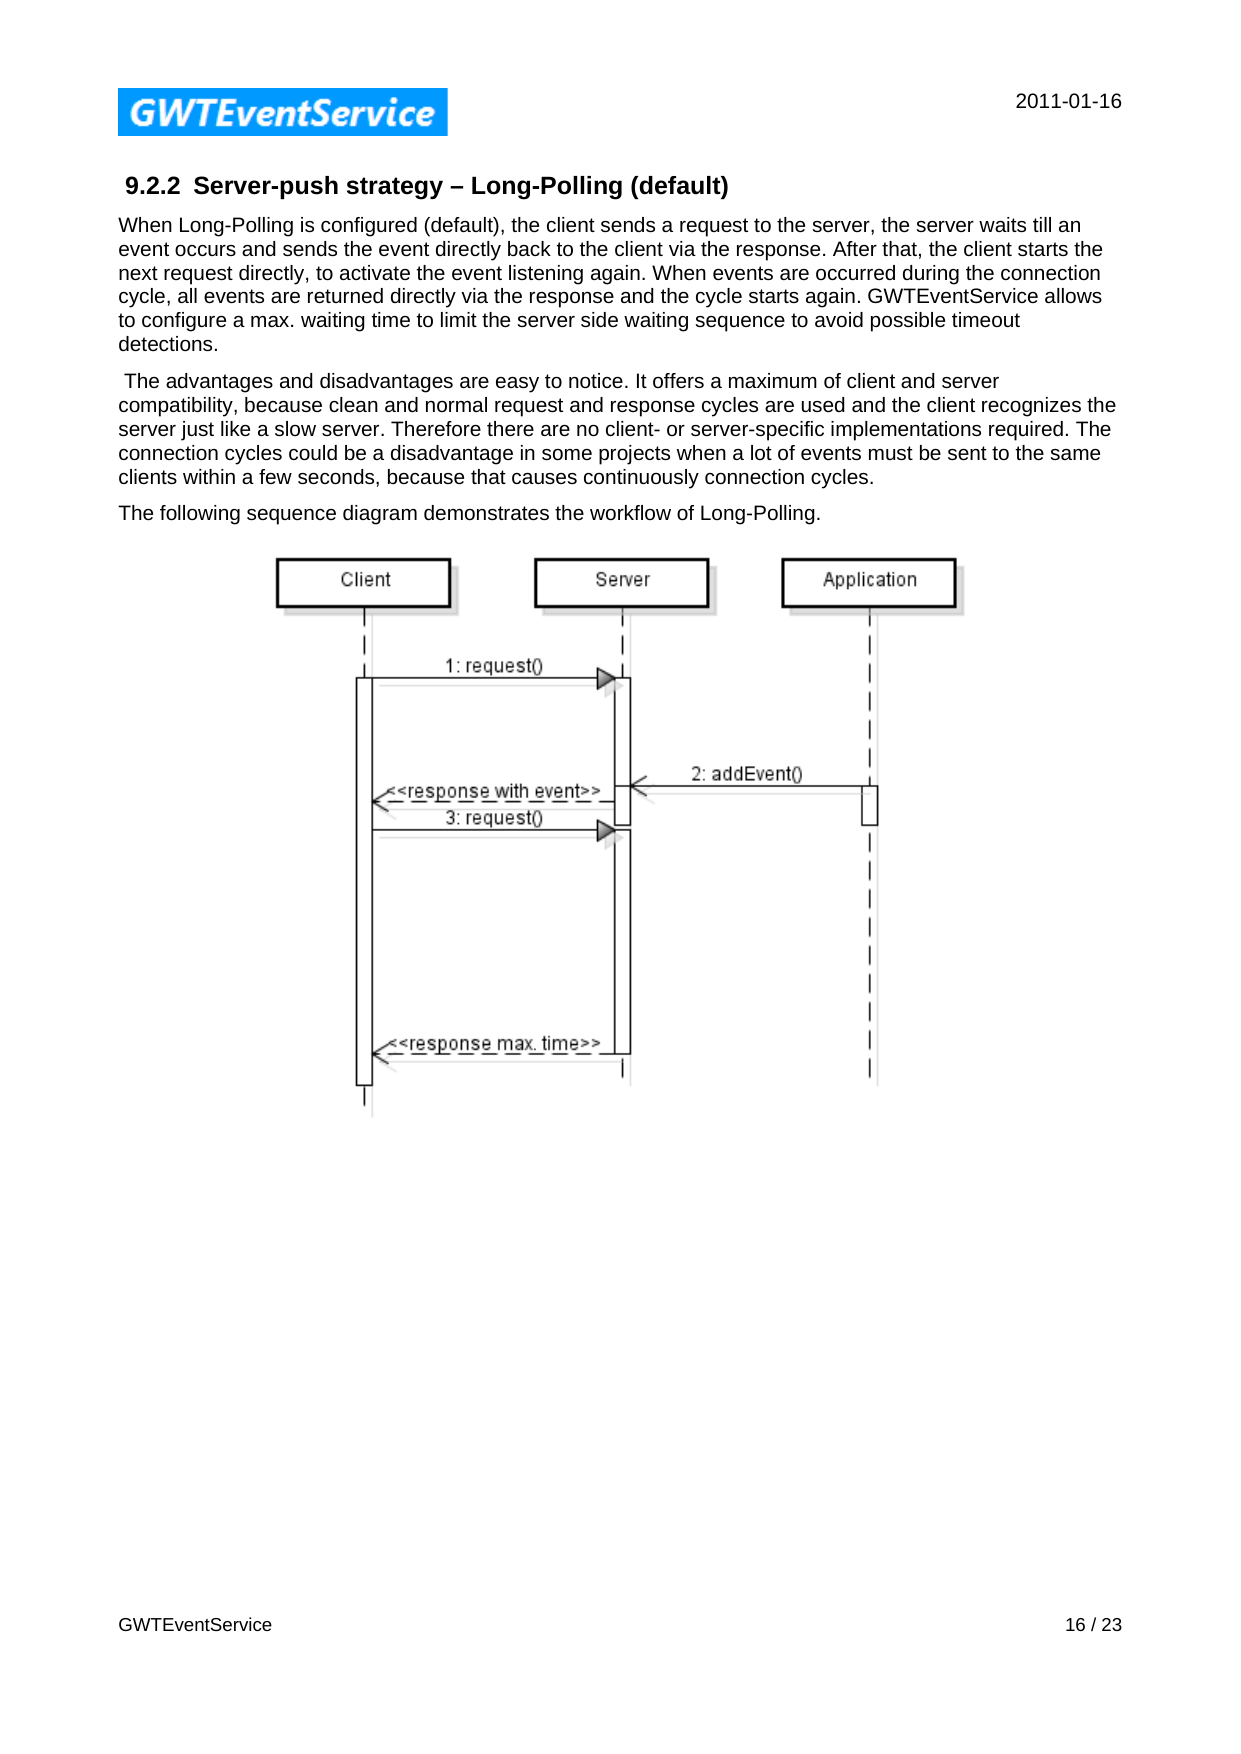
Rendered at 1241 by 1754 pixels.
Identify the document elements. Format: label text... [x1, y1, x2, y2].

text The advantages and disadvantages are easy to notice. It offers a maximum of client and server compatibility, because clean and normal request and response cycles are used and the client recognizes the server just like a slow server. Therefore there are no client- or server-specific implementations required. The connection cycles could be a disadvantage in some projects when a lot of events must be sent to the same clients within a few seconds, because that causes continuously connection cycles. [118, 369, 1122, 488]
picture [270, 553, 970, 1124]
picture [118, 88, 448, 136]
subtitle Server-push strategy – Long-Polling (default) [118, 171, 1122, 200]
text When Long-Polling is configured (default), the client sends a request to the server, the server waits till an event occurs and sends the event directly back to the client via the response. After that, the client starts the next request directly, to activate the event listening again. When events are occurred during the connection cycle, all events are returned directly via the response and the cycle starts again. GWTEventService allows to configure a max. waiting time to limit the server side waiting sequence to avoid possible timeout detections. [118, 212, 1122, 356]
text The following sequence diagram demonstrates the workflow of Long-Polling. [118, 501, 1122, 525]
